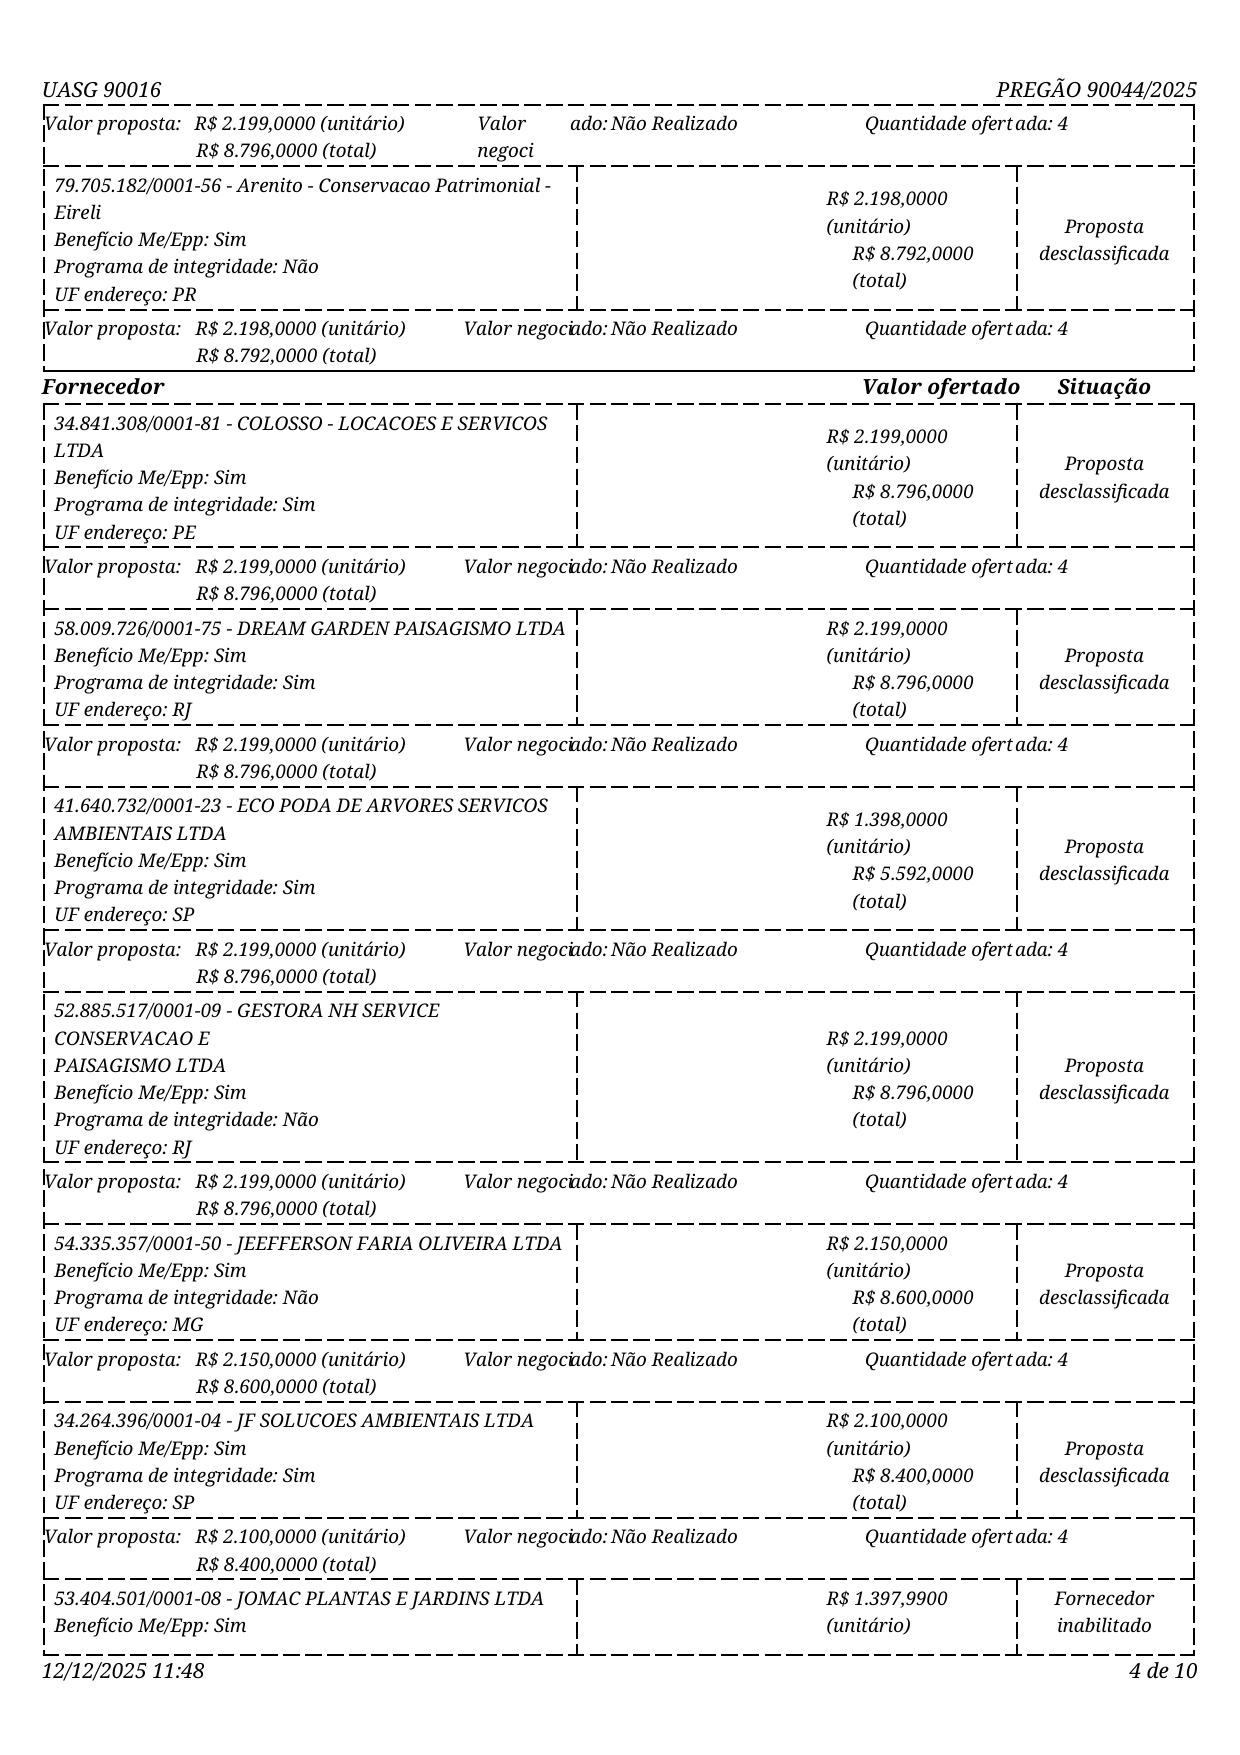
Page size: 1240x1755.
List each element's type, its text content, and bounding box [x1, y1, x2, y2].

table_cell 58.009.726/0001-75 - DREAM GARDEN PAISAGISMO LTDA Benefício Me/Epp: Sim Programa de integridade: Sim UF endereço: RJ [44, 608, 577, 724]
table_cell Quantidade ofert [826, 1339, 1017, 1401]
table_cell R$ 1.398,0000 (unitário) R$ 5.592,0000 (total) [826, 786, 1017, 929]
table_cell ada: 4 [1017, 1517, 1194, 1578]
table_cell ada: 4 [1017, 724, 1194, 786]
table_cell ada: 4 [1017, 546, 1194, 608]
table_cell Proposta desclassificada [1017, 786, 1194, 929]
table_cell 52.885.517/0001-09 - GESTORA NH SERVICE CONSERVACAO E PAISAGISMO LTDA Benefício Me/Epp: Sim Programa de integridade: Não UF endereço: RJ [44, 991, 577, 1161]
table_cell Valor proposta: R$ 2.199,0000 (unitário) Valor negoci R$ 8.796,0000 (total) [44, 1161, 577, 1223]
table_cell [577, 1578, 826, 1654]
table_cell R$ 2.199,0000 (unitário) R$ 8.796,0000 (total) [826, 991, 1017, 1161]
table_cell ada: 4 [1017, 1339, 1194, 1401]
table_cell ada: 4 [1017, 309, 1194, 370]
table_cell Quantidade ofert [826, 929, 1017, 991]
table_cell Proposta desclassificada [1017, 1401, 1194, 1517]
table_cell [577, 1401, 826, 1517]
table_cell Fornecedor inabilitado [1017, 1578, 1194, 1654]
table_cell 54.335.357/0001-50 - JEEFFERSON FARIA OLIVEIRA LTDA Benefício Me/Epp: Sim Programa de integridade: Não UF endereço: MG [44, 1223, 577, 1339]
table_cell Quantidade ofert [826, 546, 1017, 608]
table_cell Proposta desclassificada [1017, 1223, 1194, 1339]
table_cell Proposta desclassificada [1017, 608, 1194, 724]
table_cell R$ 1.397,9900 (unitário) [826, 1578, 1017, 1654]
table_cell [577, 608, 826, 724]
table_cell Quantidade ofert [826, 309, 1017, 370]
table_cell ada: 4 [1017, 104, 1194, 165]
table_cell [577, 165, 826, 308]
table_cell [577, 1223, 826, 1339]
table_header R$ 2.199,0000 (unitário) R$ 8.796,0000 (total) [826, 403, 1017, 546]
table_cell 53.404.501/0001-08 - JOMAC PLANTAS E JARDINS LTDA Benefício Me/Epp: Sim [44, 1578, 577, 1654]
table_cell ado: Não Realizado [577, 1517, 826, 1578]
table_header [577, 403, 826, 546]
table_cell Valor negoci [477, 104, 577, 165]
table_cell [577, 991, 826, 1161]
table_cell [577, 786, 826, 929]
text Fornecedor Valor ofertado Situação [42, 372, 1200, 401]
table_cell Valor proposta: R$ 2.199,0000 (unitário) Valor negoci R$ 8.796,0000 (total) [44, 929, 577, 991]
table_cell Quantidade ofert [826, 1517, 1017, 1578]
table_cell Valor proposta: R$ 2.150,0000 (unitário) Valor negoci R$ 8.600,0000 (total) [44, 1339, 577, 1401]
table_cell Quantidade ofert [826, 1161, 1017, 1223]
table_header 34.841.308/0001-81 - COLOSSO - LOCACOES E SERVICOS LTDA Benefício Me/Epp: Sim Programa de integridade: Sim UF endereço: PE [44, 403, 577, 546]
table_header Proposta desclassificada [1017, 403, 1194, 546]
table_cell R$ 2.100,0000 (unitário) R$ 8.400,0000 (total) [826, 1401, 1017, 1517]
table_cell Valor proposta: R$ 2.199,0000 (unitário) R$ 8.796,0000 (total) [44, 104, 477, 165]
table_cell ado: Não Realizado [577, 724, 826, 786]
table_cell ado: Não Realizado [577, 309, 826, 370]
table_cell ado: Não Realizado [577, 546, 826, 608]
table_cell Valor proposta: R$ 2.100,0000 (unitário) Valor negoci R$ 8.400,0000 (total) [44, 1517, 577, 1578]
table_cell Proposta desclassificada [1017, 991, 1194, 1161]
table_cell R$ 2.198,0000 (unitário) R$ 8.792,0000 (total) [826, 165, 1017, 308]
table_cell 79.705.182/0001-56 - Arenito - Conservacao Patrimonial - Eireli Benefício Me/Epp: Sim Programa de integridade: Não UF endereço: PR [44, 165, 577, 308]
table_cell ado: Não Realizado [577, 1339, 826, 1401]
table_cell Quantidade ofert [826, 104, 1017, 165]
table_cell ado: Não Realizado [577, 1161, 826, 1223]
table_cell ado: Não Realizado [577, 929, 826, 991]
table_cell Valor proposta: R$ 2.199,0000 (unitário) Valor negoci R$ 8.796,0000 (total) [44, 724, 577, 786]
table_cell R$ 2.199,0000 (unitário) R$ 8.796,0000 (total) [826, 608, 1017, 724]
table_cell Proposta desclassificada [1017, 165, 1194, 308]
table_cell Valor proposta: R$ 2.199,0000 (unitário) Valor negoci R$ 8.796,0000 (total) [44, 546, 577, 608]
table_cell R$ 2.150,0000 (unitário) R$ 8.600,0000 (total) [826, 1223, 1017, 1339]
table_cell 41.640.732/0001-23 - ECO PODA DE ARVORES SERVICOS AMBIENTAIS LTDA Benefício Me/Epp: Sim Programa de integridade: Sim UF endereço: SP [44, 786, 577, 929]
table_cell Quantidade ofert [826, 724, 1017, 786]
table_cell ada: 4 [1017, 1161, 1194, 1223]
table_cell ada: 4 [1017, 929, 1194, 991]
table_cell ado: Não Realizado [577, 104, 826, 165]
table_cell 34.264.396/0001-04 - JF SOLUCOES AMBIENTAIS LTDA Benefício Me/Epp: Sim Programa de integridade: Sim UF endereço: SP [44, 1401, 577, 1517]
table_cell Valor proposta: R$ 2.198,0000 (unitário) Valor negoci R$ 8.792,0000 (total) [44, 309, 577, 370]
